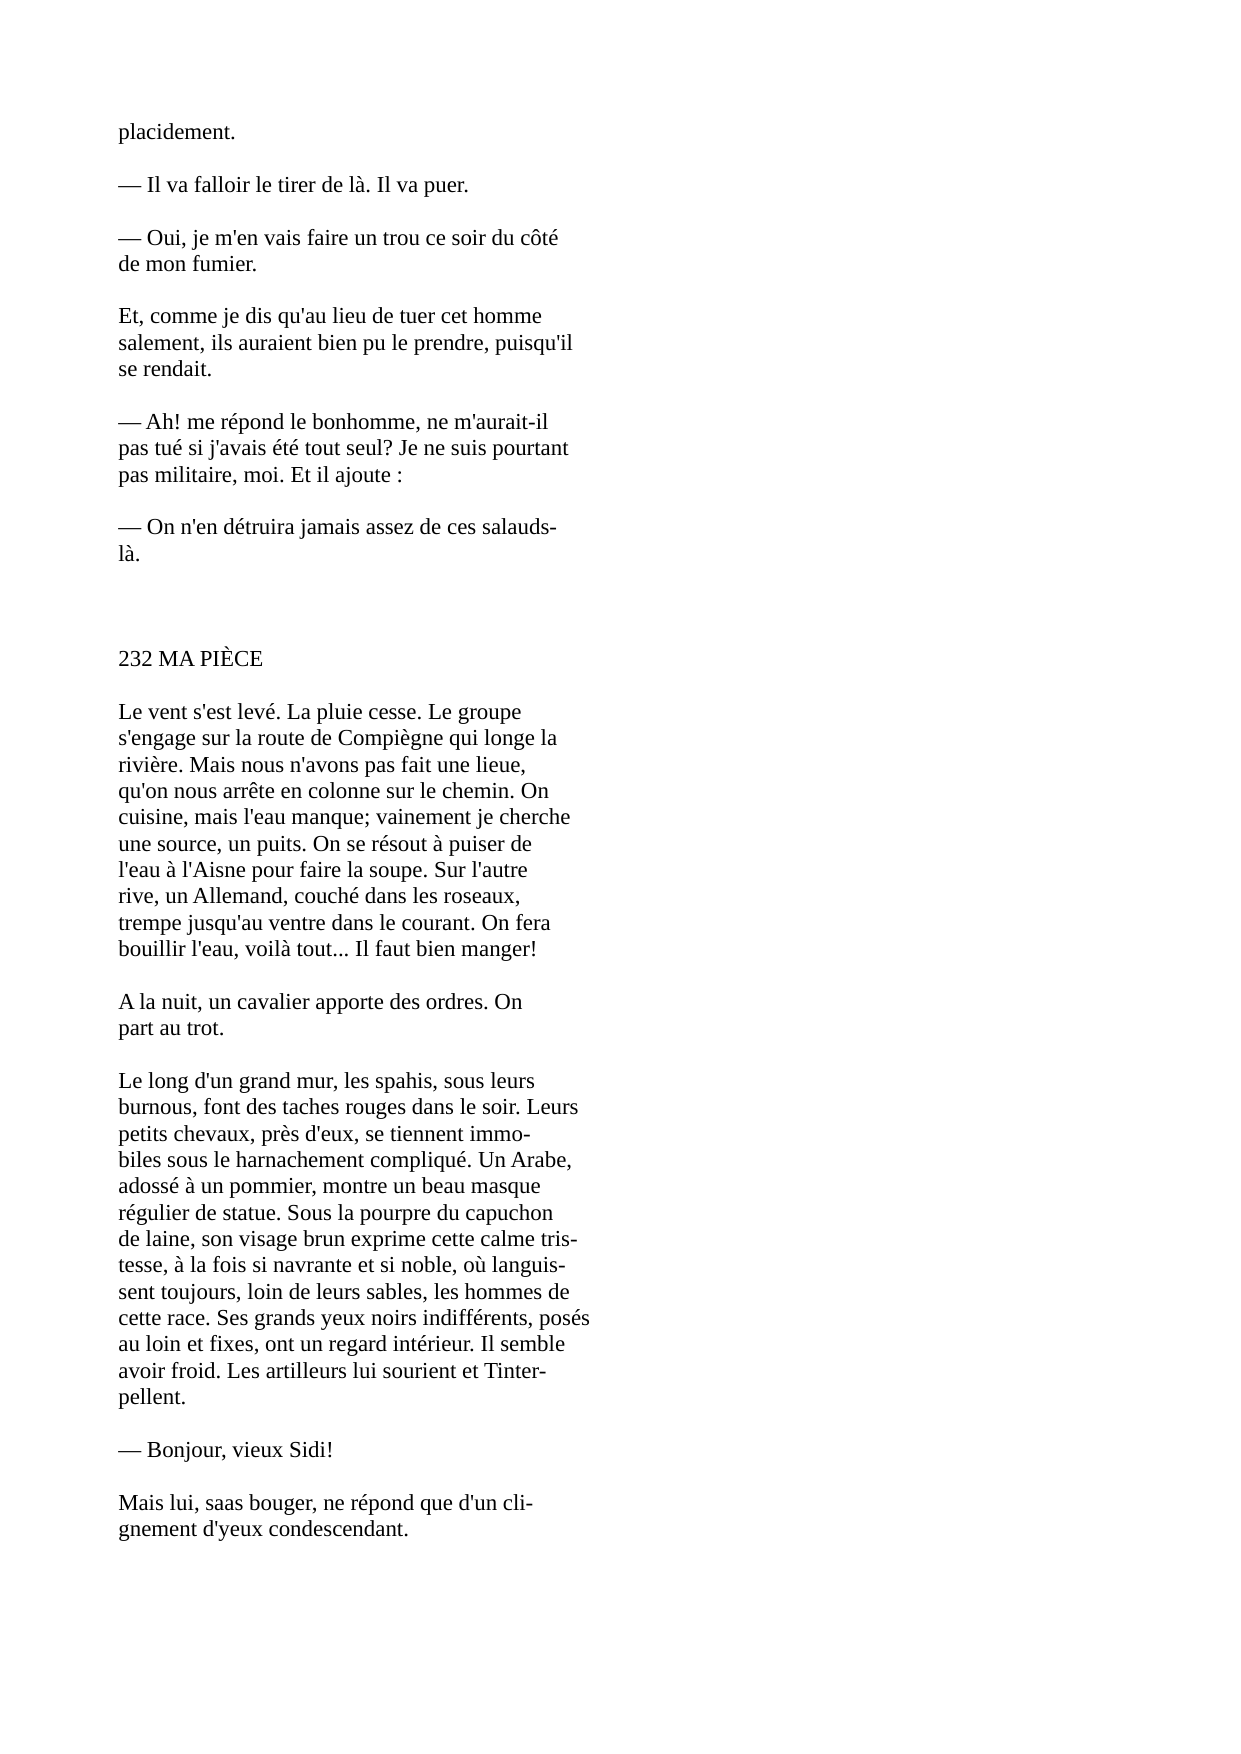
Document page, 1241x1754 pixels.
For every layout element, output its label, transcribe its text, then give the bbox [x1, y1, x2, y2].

text cuisine, mais l'eau manque; vainement je cherche [118, 803, 1122, 830]
text 232 MA PIÈCE [118, 645, 1122, 672]
text avoir froid. Les artilleurs lui sourient et Tinter- [118, 1357, 1122, 1383]
text de laine, son visage brun exprime cette calme tris- [118, 1225, 1122, 1251]
text biles sous le harnachement compliqué. Un Arabe, [118, 1146, 1122, 1172]
text Et, comme je dis qu'au lieu de tuer cet homme [118, 303, 1122, 329]
text tesse, à la fois si navrante et si noble, où languis- [118, 1251, 1122, 1278]
text pas tué si j'avais été tout seul? Je ne suis pourtant [118, 434, 1122, 461]
text régulier de statue. Sous la pourpre du capuchon [118, 1199, 1122, 1225]
text au loin et fixes, ont un regard intérieur. Il semble [118, 1330, 1122, 1357]
text une source, un puits. On se résout à puiser de [118, 830, 1122, 856]
text pas militaire, moi. Et il ajoute : [118, 461, 1122, 487]
text qu'on nous arrête en colonne sur le chemin. On [118, 777, 1122, 803]
text burnous, font des taches rouges dans le soir. Leurs [118, 1093, 1122, 1119]
text pellent. [118, 1383, 1122, 1409]
text cette race. Ses grands yeux noirs indifférents, posés [118, 1304, 1122, 1330]
text petits chevaux, près d'eux, se tiennent immo- [118, 1119, 1122, 1146]
text — Oui, je m'en vais faire un trou ce soir du côté [118, 223, 1122, 250]
text Le vent s'est levé. La pluie cesse. Le groupe [118, 698, 1122, 724]
text rive, un Allemand, couché dans les roseaux, [118, 882, 1122, 909]
text — Il va falloir le tirer de là. Il va puer. [118, 171, 1122, 197]
text Le long d'un grand mur, les spahis, sous leurs [118, 1067, 1122, 1093]
text — Ah! me répond le bonhomme, ne m'aurait-il [118, 408, 1122, 434]
text gnement d'yeux condescendant. [118, 1515, 1122, 1541]
text trempe jusqu'au ventre dans le courant. On fera [118, 909, 1122, 935]
text l'eau à l'Aisne pour faire la soupe. Sur l'autre [118, 856, 1122, 882]
text part au trot. [118, 1014, 1122, 1041]
text salement, ils auraient bien pu le prendre, puisqu'il [118, 329, 1122, 355]
text Mais lui, saas bouger, ne répond que d'un cli- [118, 1488, 1122, 1515]
text — On n'en détruira jamais assez de ces salauds- [118, 513, 1122, 540]
text bouillir l'eau, voilà tout... Il faut bien manger! [118, 935, 1122, 961]
text se rendait. [118, 355, 1122, 382]
text placidement. [118, 118, 1122, 144]
text A la nuit, un cavalier apporte des ordres. On [118, 988, 1122, 1014]
text rivière. Mais nous n'avons pas fait une lieue, [118, 751, 1122, 777]
text s'engage sur la route de Compiègne qui longe la [118, 724, 1122, 751]
text de mon fumier. [118, 250, 1122, 276]
text là. [118, 540, 1122, 566]
text — Bonjour, vieux Sidi! [118, 1436, 1122, 1462]
text sent toujours, loin de leurs sables, les hommes de [118, 1278, 1122, 1304]
text adossé à un pommier, montre un beau masque [118, 1172, 1122, 1199]
